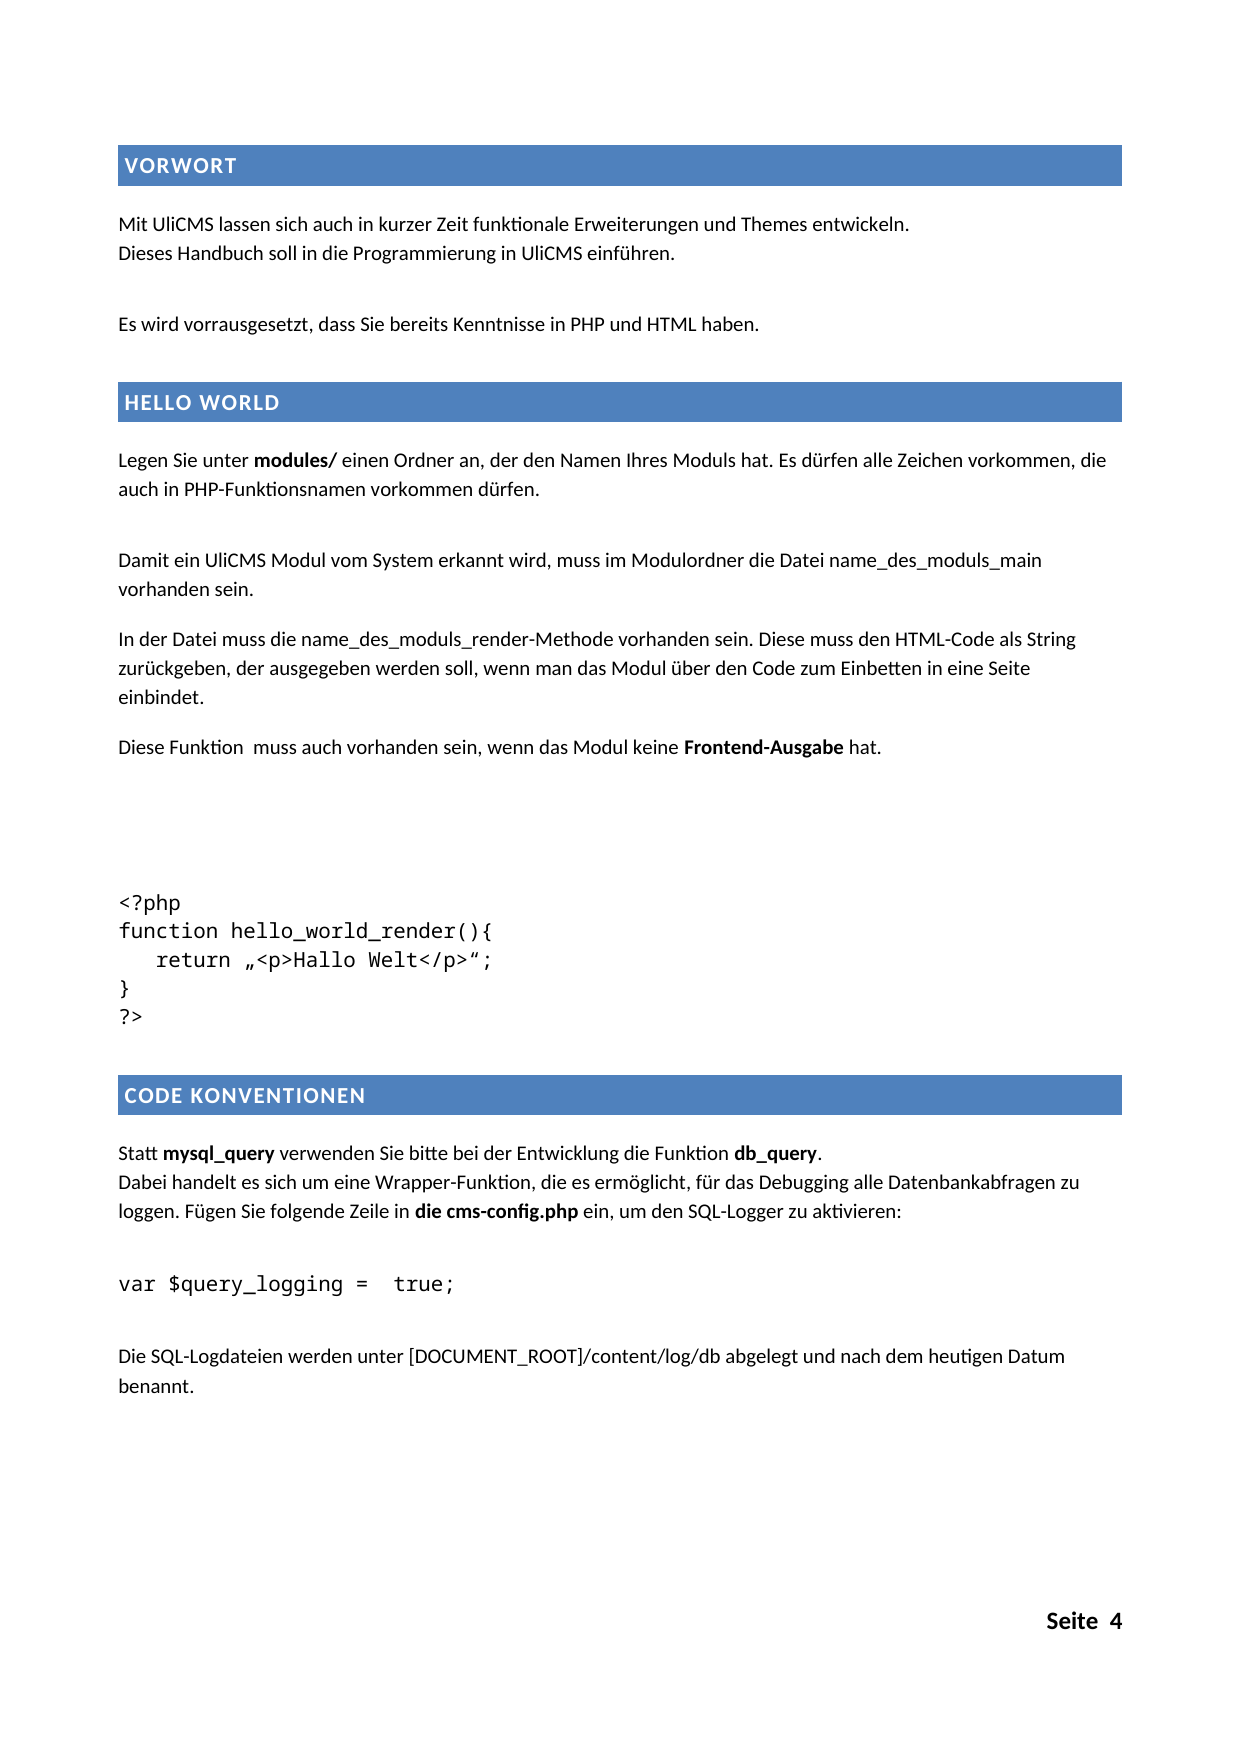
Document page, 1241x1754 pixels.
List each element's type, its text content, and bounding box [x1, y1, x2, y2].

text Mit UliCMS lassen sich auch in kurzer Zeit funktionale Erweiterungen und Themes entwickeln. Dieses Handbuch soll in die Programmierung in UliCMS einführen. [118, 211, 1122, 265]
text Damit ein UliCMS Modul vom System erkannt wird, muss im Modulordner die Datei name_des_moduls_main vorhanden sein. [118, 547, 1122, 602]
text <?php [118, 888, 1122, 916]
text var $query_logging = true; [118, 1269, 1122, 1298]
text Statt mysql_query verwenden Sie bitte bei der Entwicklung die Funktion db_query. Dabei handelt es sich um eine Wrapper-Funktion, die es ermöglicht, für das Debugging alle Datenbankabfragen zu loggen. Fügen Sie folgende Zeile in die cms-config.php ein, um den SQL-Logger zu aktivieren: [118, 1140, 1122, 1224]
subtitle Hello World [124, 388, 1116, 416]
subtitle Code Konventionen [124, 1081, 1116, 1109]
text In der Datei muss die name_des_moduls_render-Methode vorhanden sein. Diese muss den HTML-Code als String zurückgeben, der ausgegeben werden soll, wenn man das Modul über den Code zum Einbetten in eine Seite einbindet. [118, 626, 1122, 710]
text } [118, 973, 1122, 1002]
text Diese Funktion muss auch vorhanden sein, wenn das Modul keine Frontend-Ausgabe hat. [118, 734, 1122, 760]
text Es wird vorrausgesetzt, dass Sie bereits Kenntnisse in PHP und HTML haben. [118, 311, 1122, 336]
text Legen Sie unter modules/ einen Ordner an, der den Namen Ihres Moduls hat. Es dürfen alle Zeichen vorkommen, die auch in PHP-Funktionsnamen vorkommen dürfen. [118, 447, 1122, 502]
text ?> [118, 1002, 1122, 1030]
text Die SQL-Logdateien werden unter [DOCUMENT_ROOT]/content/log/db abgelegt und nach dem heutigen Datum benannt. [118, 1344, 1122, 1398]
text function hello_world_render(){ [118, 916, 1122, 945]
text return „<p>Hallo Welt</p>“; [118, 945, 1122, 973]
subtitle Vorwort [124, 151, 1116, 179]
